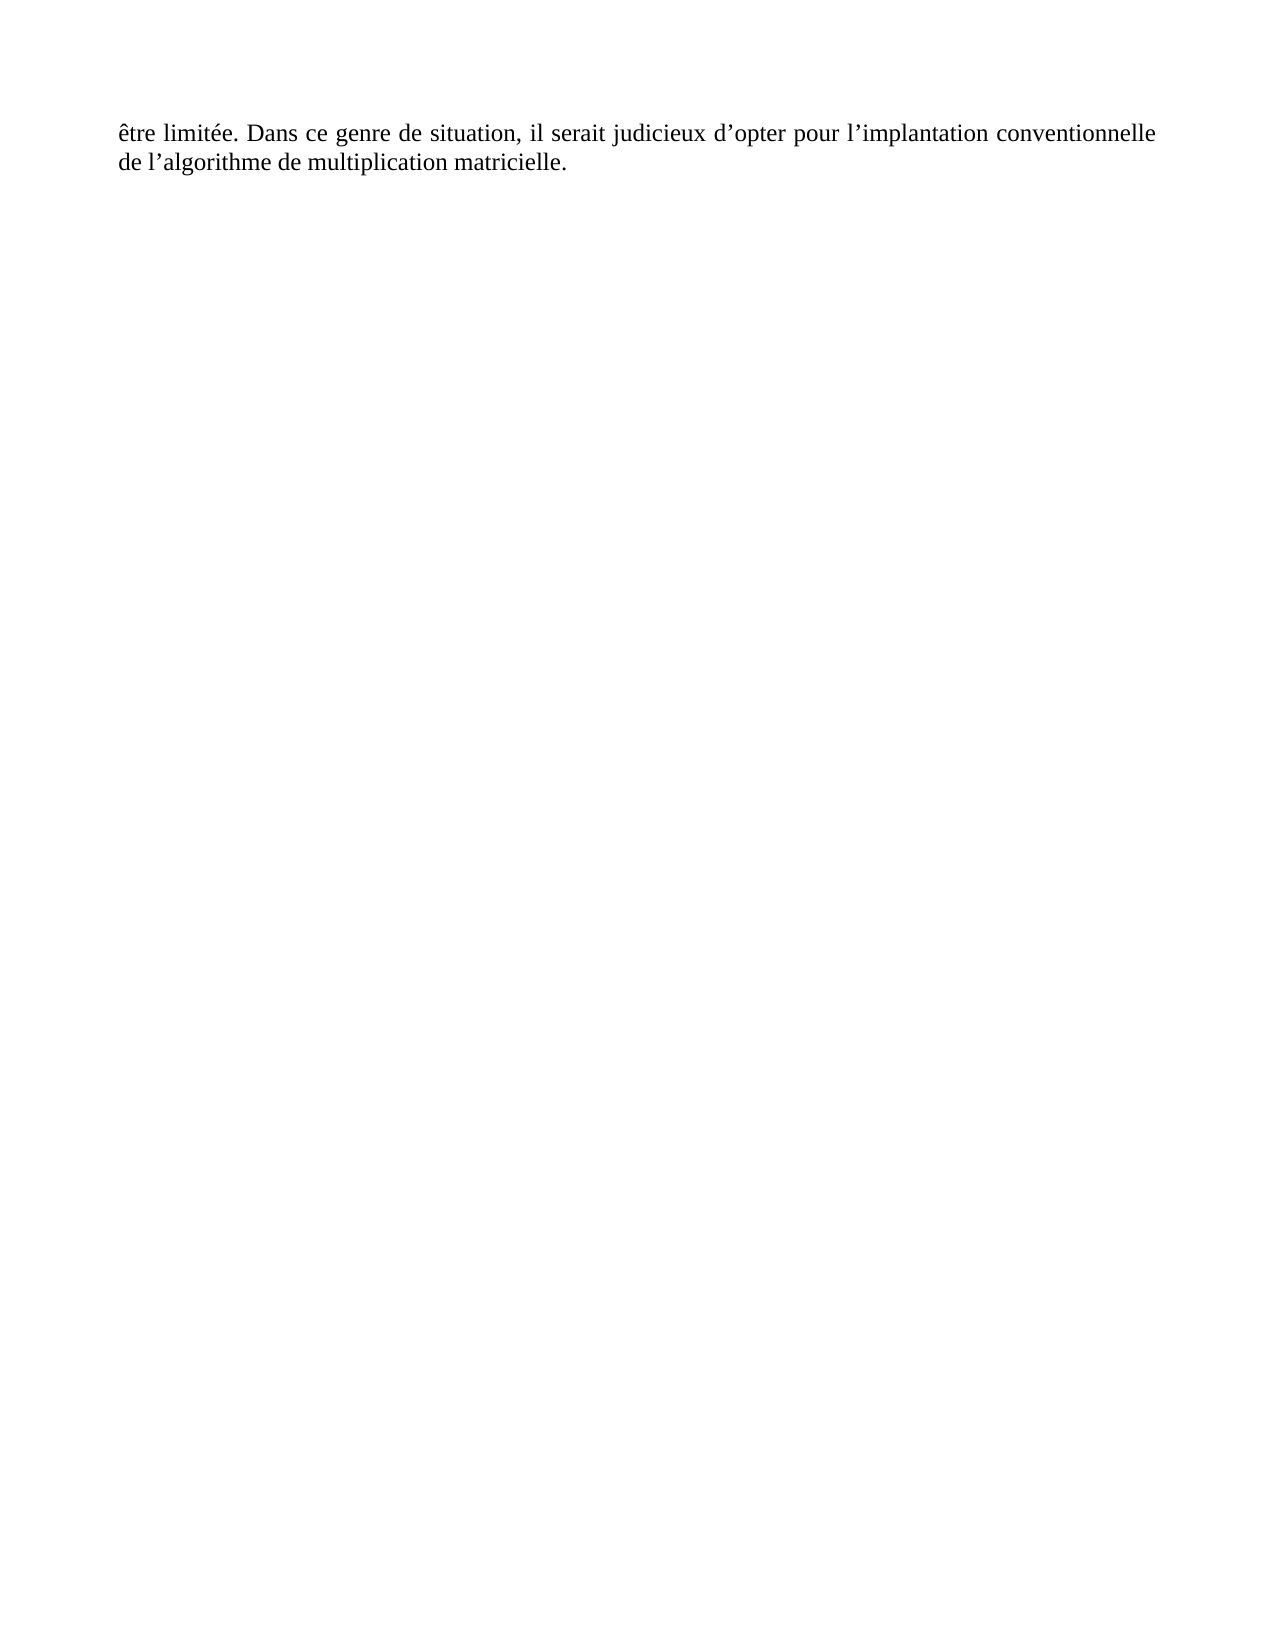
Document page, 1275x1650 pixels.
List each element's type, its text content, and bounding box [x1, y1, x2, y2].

text être limitée. Dans ce genre de situation, il serait judicieux d’opter pour l’implantation conventionnelle de l’algorithme de multiplication matricielle. [118, 118, 1157, 176]
